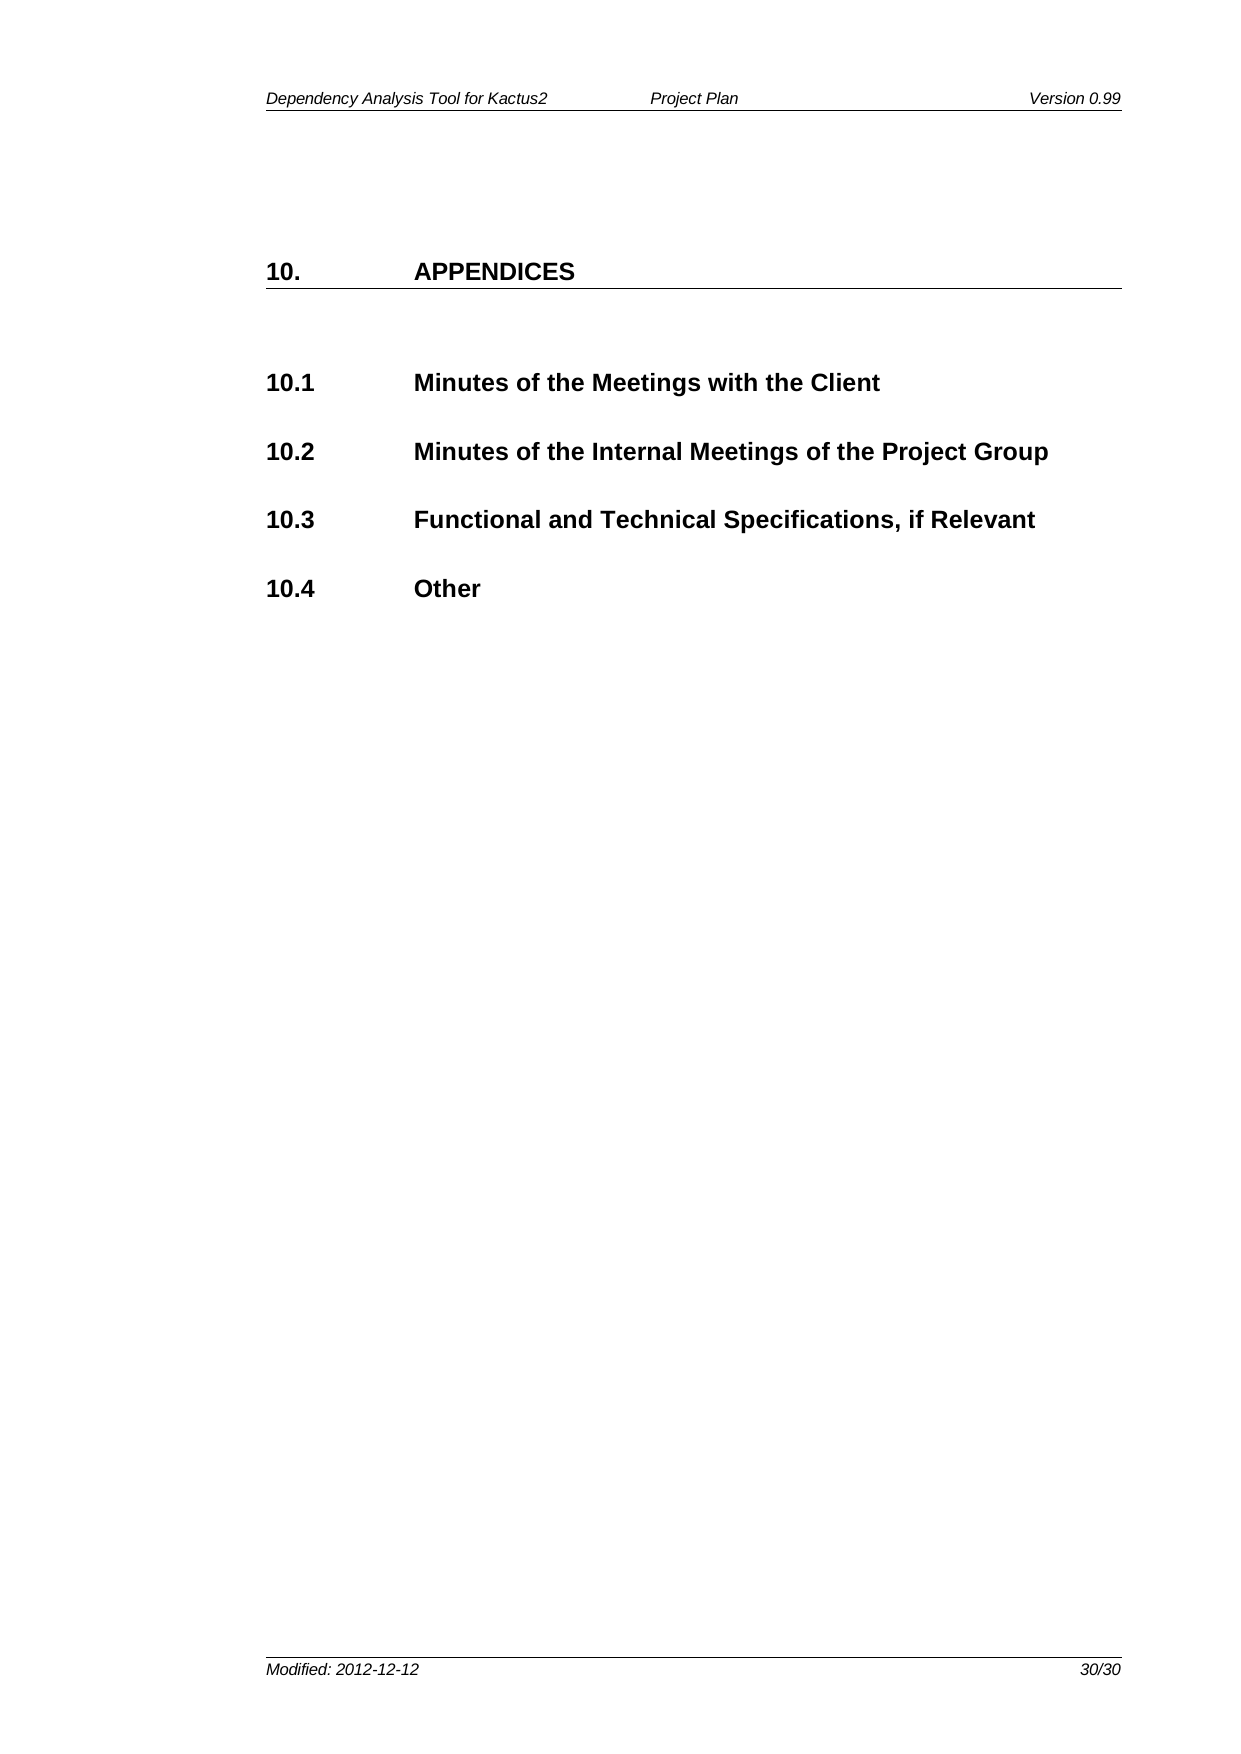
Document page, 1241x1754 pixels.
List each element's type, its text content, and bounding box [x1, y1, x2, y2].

subtitle Functional and Technical Specifications, if Relevant [266, 505, 1122, 534]
subtitle Other [266, 573, 1122, 602]
subtitle Appendices [266, 257, 1122, 288]
subtitle Minutes of the Meetings with the Client [266, 368, 1122, 397]
subtitle Minutes of the Internal Meetings of the Project Group [266, 436, 1122, 465]
